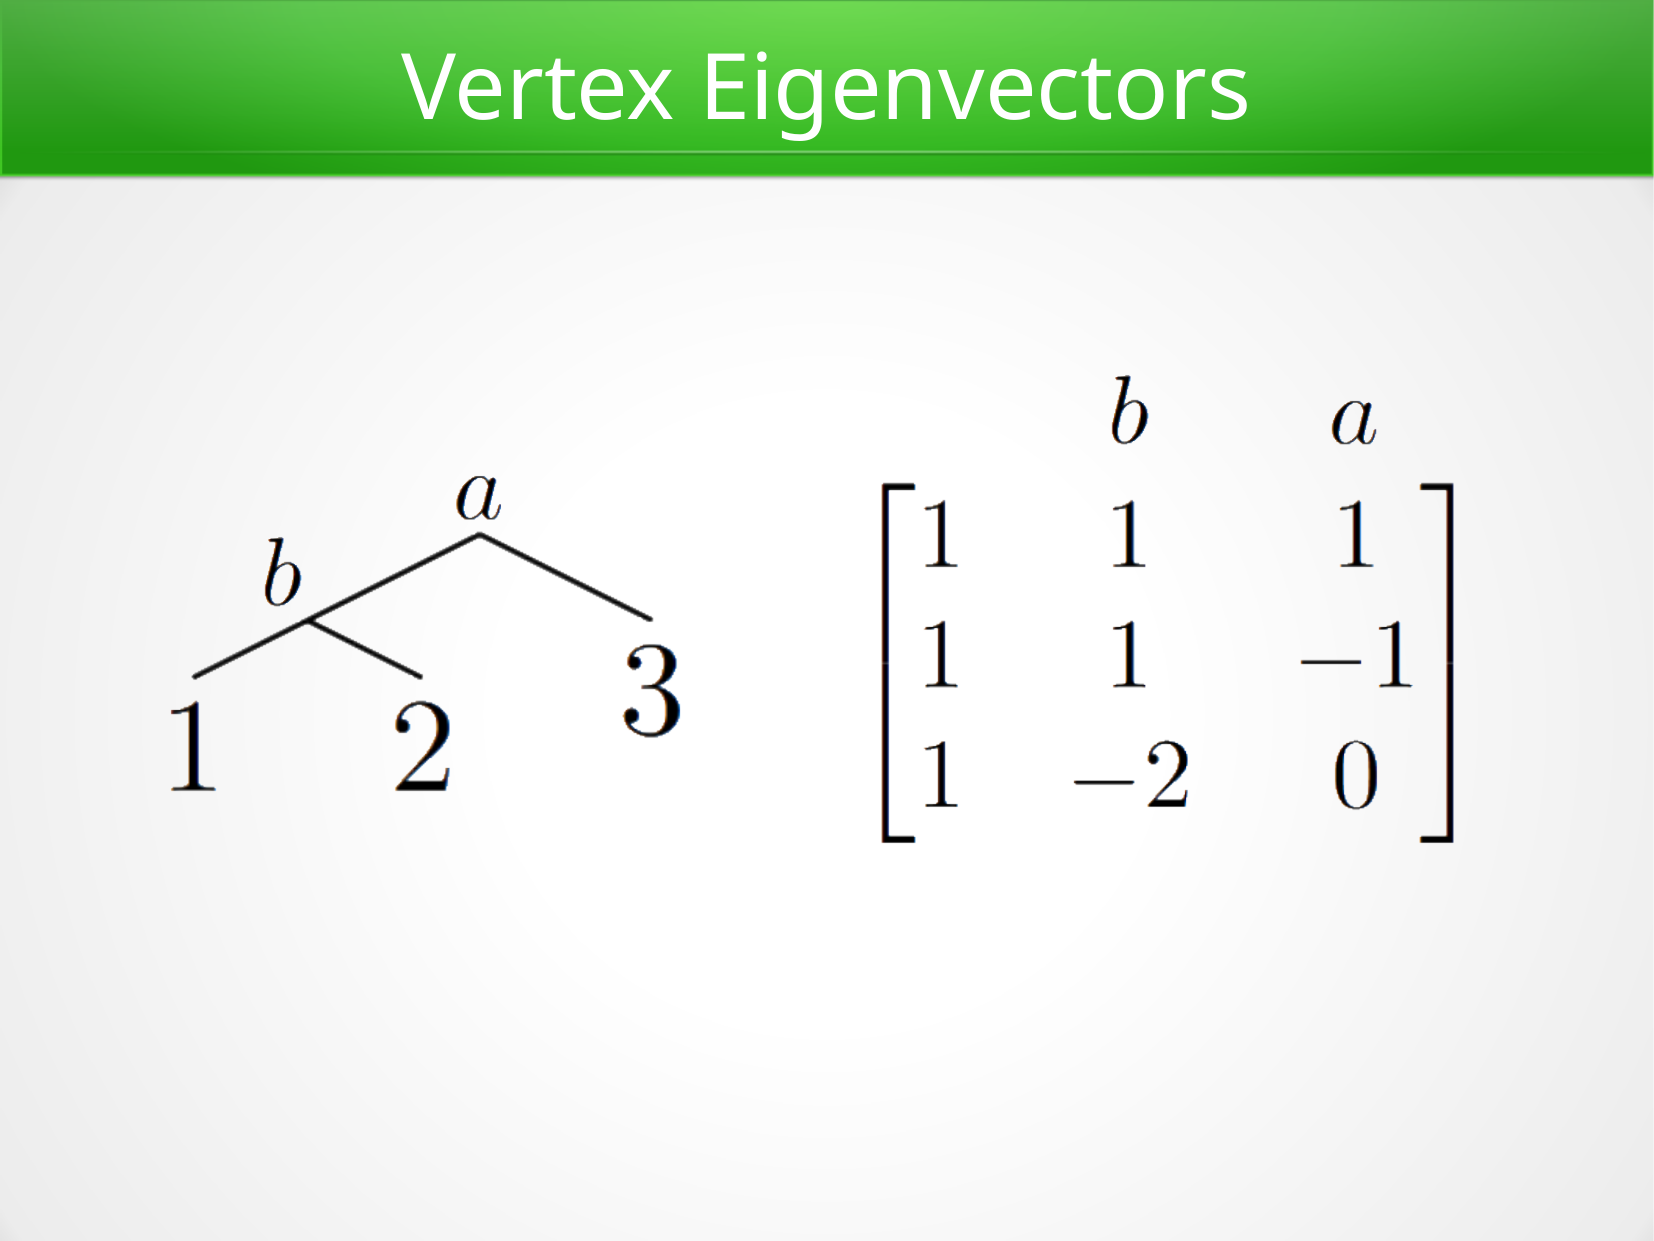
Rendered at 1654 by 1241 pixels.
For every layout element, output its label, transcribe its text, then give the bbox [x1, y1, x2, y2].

picture [855, 355, 1465, 859]
title Vertex Eigenvectors [82, 11, 1571, 154]
picture [63, 454, 751, 841]
